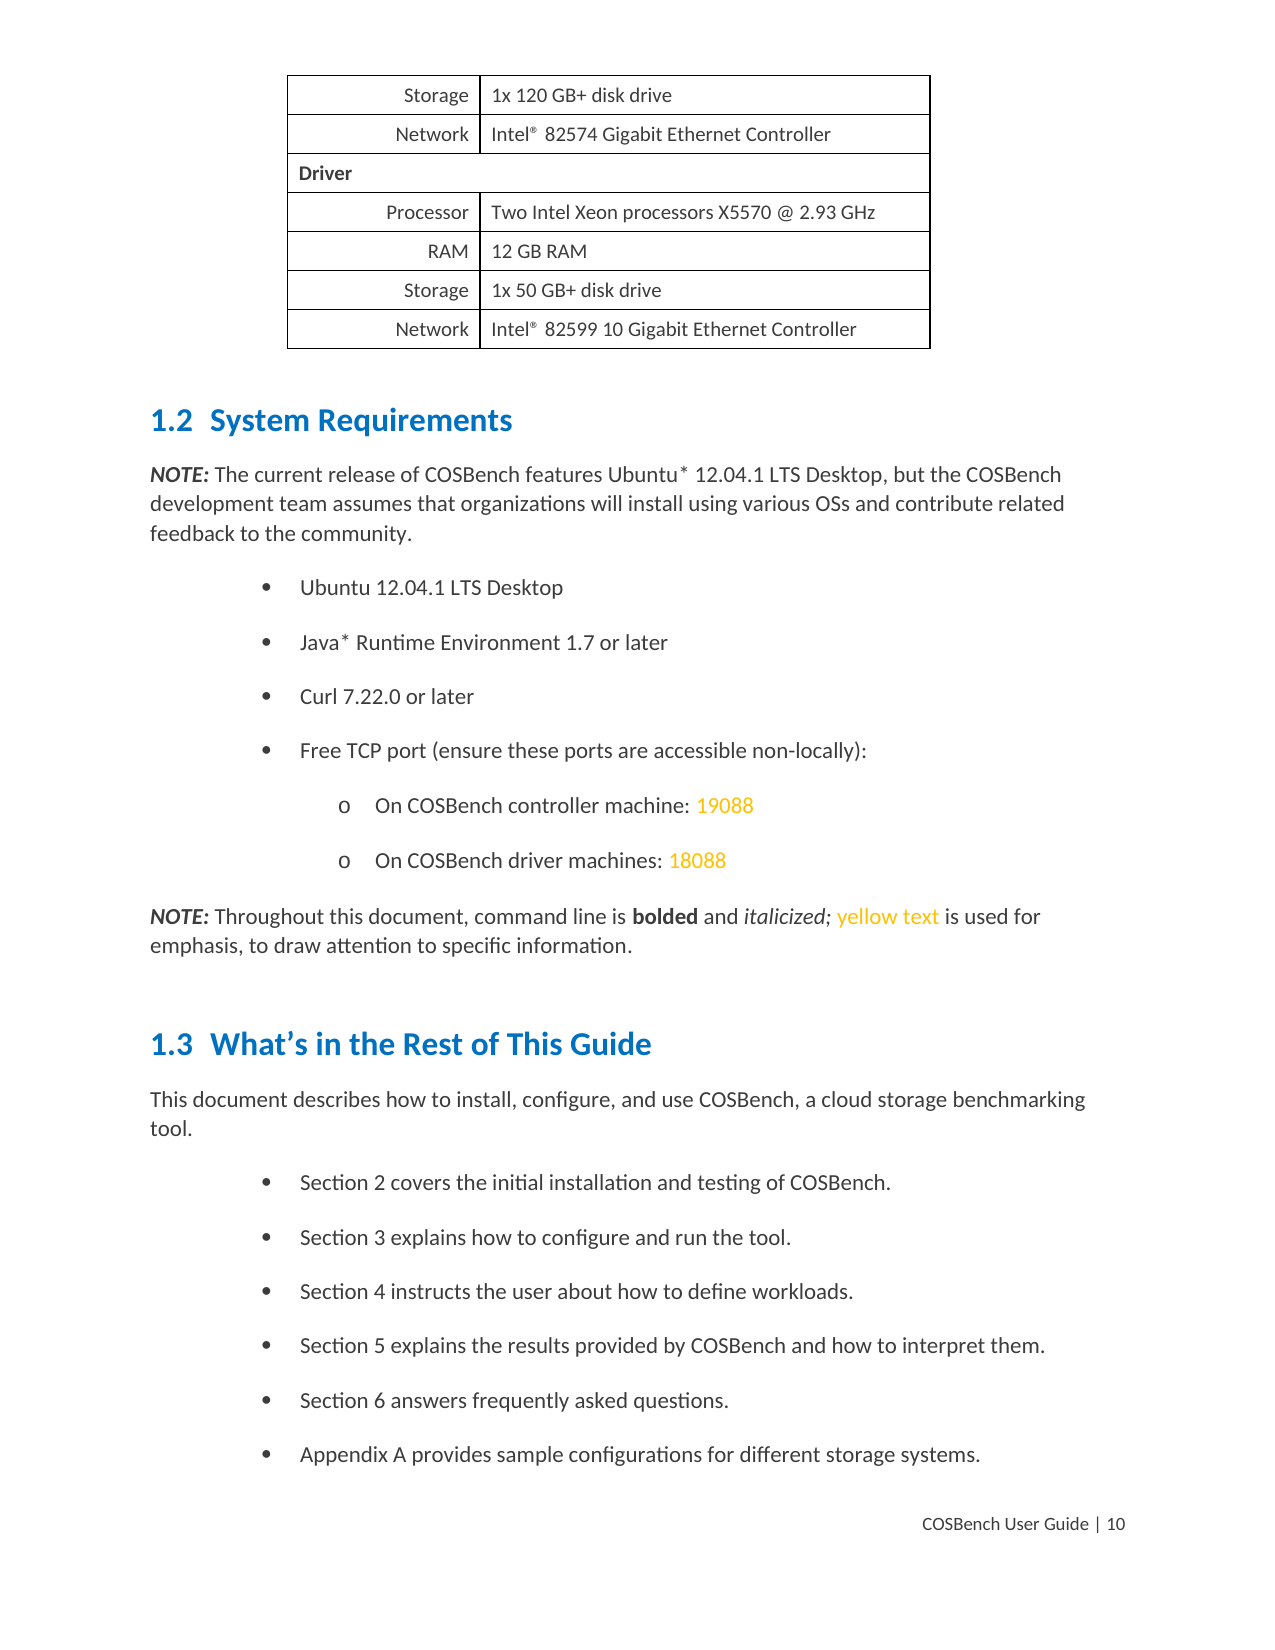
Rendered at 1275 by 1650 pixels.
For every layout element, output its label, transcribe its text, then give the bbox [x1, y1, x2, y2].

table_cell 12 GB RAM [481, 232, 929, 270]
table_cell Two Intel Xeon processors X5570 @ 2.93 GHz [481, 193, 929, 231]
list Section 3 explains how to configure and run the tool. [262, 1223, 1125, 1251]
subtitle What’s in the Rest of This Guide [150, 1023, 1125, 1064]
table_cell Intel® 82599 10 Gigabit Ethernet Controller [481, 310, 929, 348]
list Java* Runtime Environment 1.7 or later [262, 628, 1125, 656]
table_cell Network [288, 310, 479, 348]
list Section 2 covers the initial installation and testing of COSBench. [262, 1168, 1125, 1197]
table_cell Driver [288, 154, 929, 192]
list Free TCP port (ensure these ports are accessible non-locally): [262, 736, 1125, 764]
table_cell 1x 50 GB+ disk drive [481, 271, 929, 309]
table_cell RAM [288, 232, 479, 270]
list Ubuntu 12.04.1 LTS Desktop [262, 573, 1125, 601]
list Section 4 instructs the user about how to define workloads. [262, 1277, 1125, 1305]
table_cell Intel® 82574 Gigabit Ethernet Controller [481, 115, 929, 153]
list On COSBench driver machines: 18088 [337, 846, 1125, 876]
subtitle System Requirements [150, 399, 1125, 439]
text This document describes how to install, configure, and use COSBench, a cloud storage benchmarking tool. [150, 1085, 1125, 1142]
list Section 5 explains the results provided by COSBench and how to interpret them. [262, 1332, 1125, 1360]
text NOTE: Throughout this document, command line is bolded and italicized; yellow text is used for emphasis, to draw attention to specific information. [150, 902, 1125, 959]
table_cell Storage [288, 271, 479, 309]
list Appendix A provides sample configurations for different storage systems. [262, 1440, 1125, 1468]
list Curl 7.22.0 or later [262, 682, 1125, 710]
table_cell Network [288, 115, 479, 153]
table_cell Processor [288, 193, 479, 231]
list Section 6 answers frequently asked questions. [262, 1386, 1125, 1414]
list On COSBench controller machine: 19088 [337, 791, 1125, 820]
table_cell Storage [288, 76, 479, 114]
table_cell 1x 120 GB+ disk drive [481, 76, 929, 114]
text NOTE: The current release of COSBench features Ubuntu* 12.04.1 LTS Desktop, but the COSBench development team assumes that organizations will install using various OSs and contribute related feedback to the community. [150, 460, 1125, 547]
